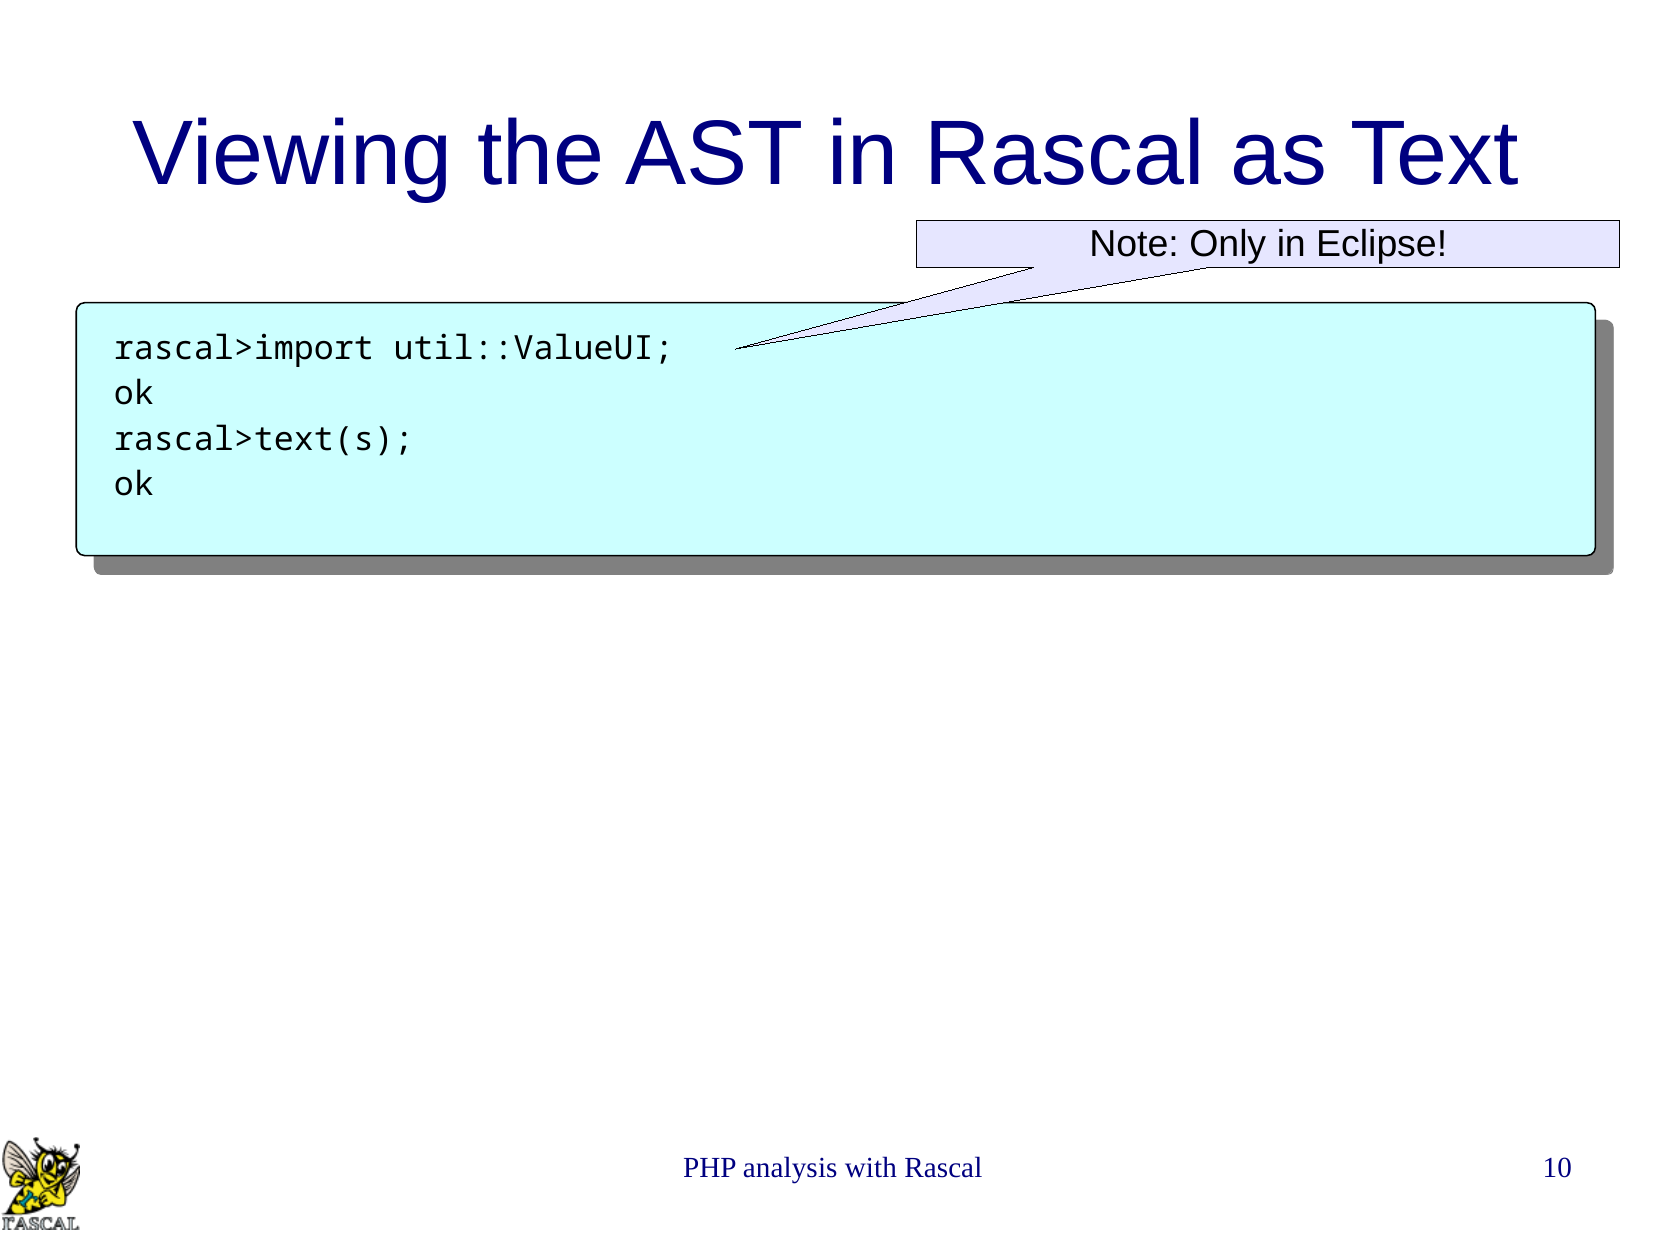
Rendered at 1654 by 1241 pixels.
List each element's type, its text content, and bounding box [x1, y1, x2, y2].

title Viewing the AST in Rascal as Text [82, 49, 1571, 257]
text_box [76, 302, 903, 556]
text_box Note: Only in Eclipse! [855, 220, 1620, 316]
text_box rascal>import util::ValueUI; ok rascal>text(s); ok [99, 316, 1591, 867]
picture [1, 1137, 80, 1230]
text_box [933, 302, 1596, 555]
